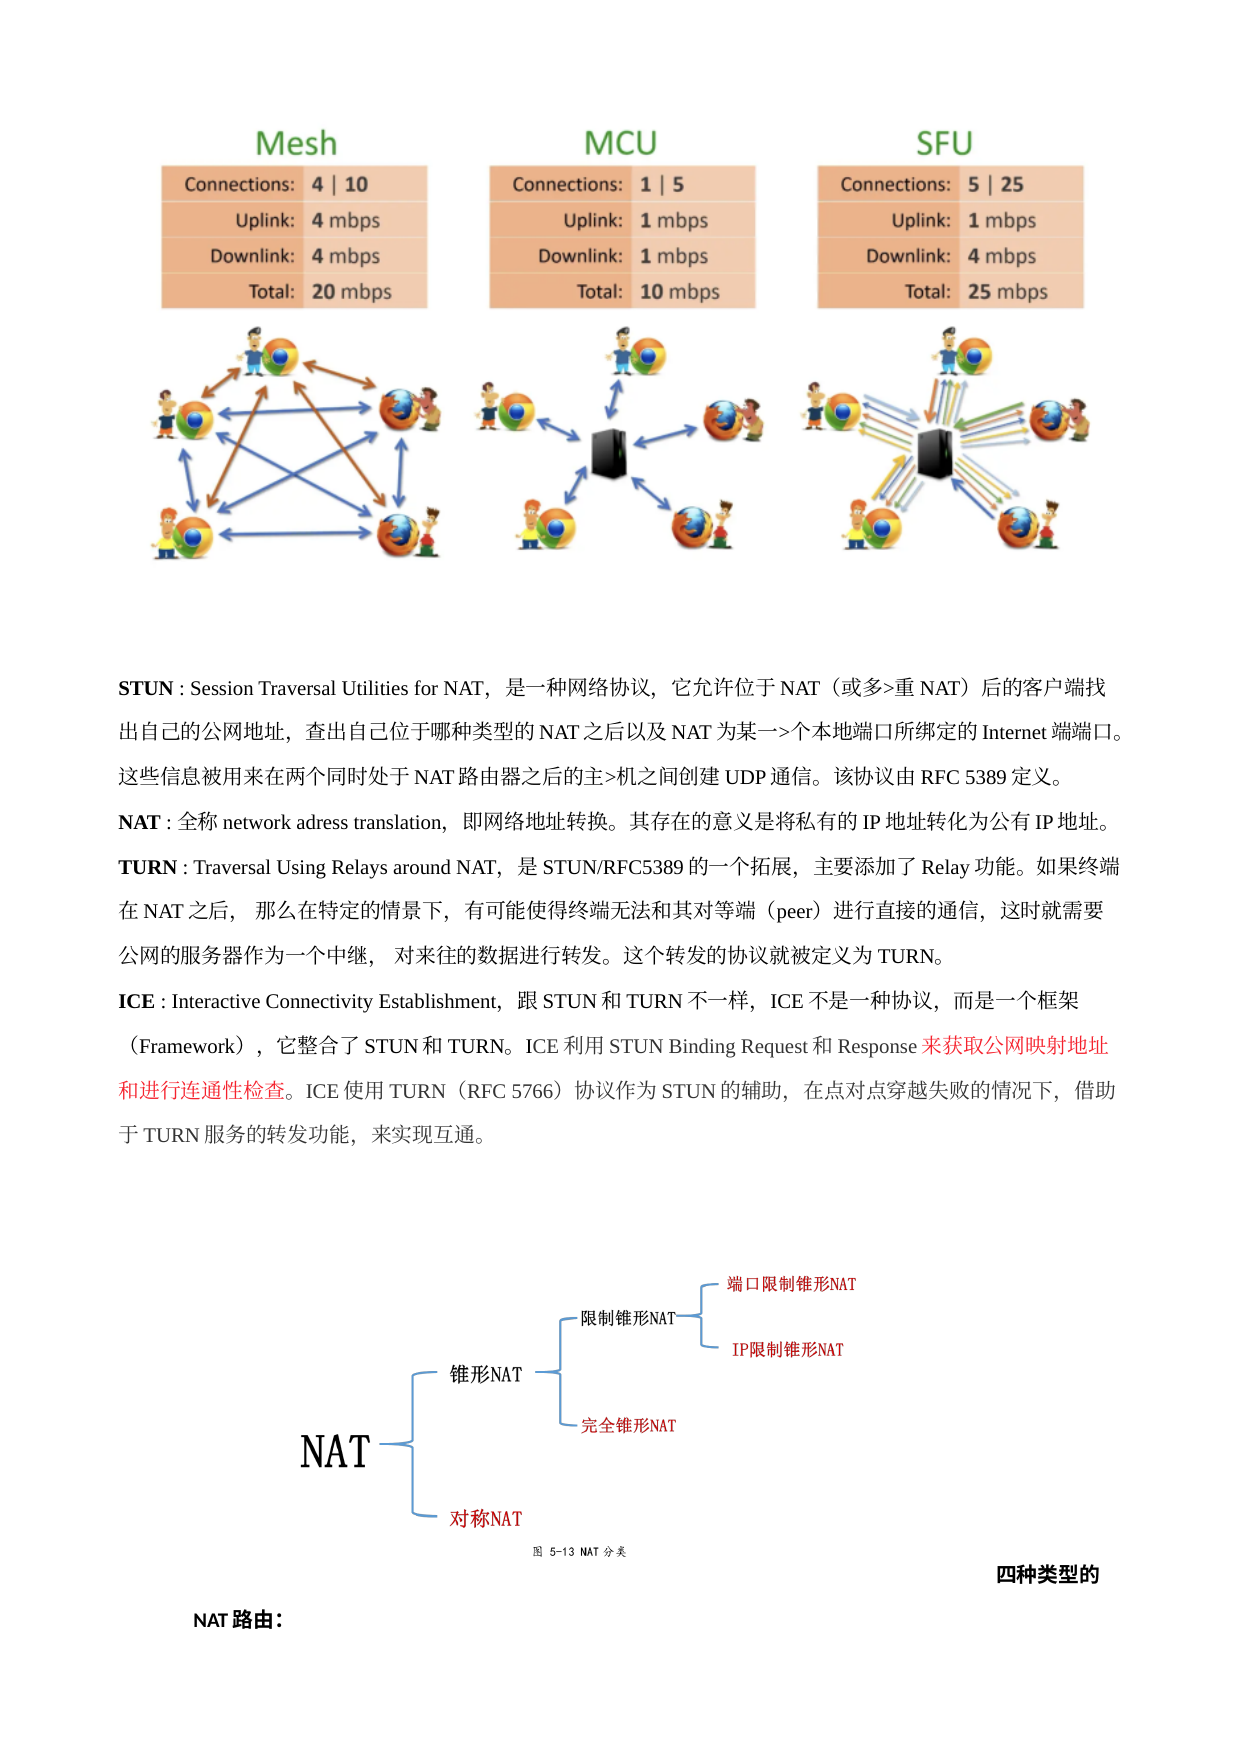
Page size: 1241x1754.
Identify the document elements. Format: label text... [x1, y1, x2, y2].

text ICE : Interactive Connectivity Establishment，跟STUN和TURN不一样，ICE不是一种协议，而是一个框架（Framework），它整合了STUN和TURN。ICE利用STUN Binding Request和Response来获取公网映射地址和进行连通性检查。ICE使用TURN（RFC 5766）协议作为STUN的辅助，在点对点穿越失败的情况下，借助于TURN服务的转发功能，来实现互通。 [118, 984, 1122, 1149]
picture [249, 1270, 921, 1564]
text STUN : Session Traversal Utilities for NAT，是一种网络协议，它允许位于NAT（或多>重NAT）后的客户端找出自己的公网地址，查出自己位于哪种类型的NAT之后以及NAT为某一>个本地端口所绑定的Internet端端口。这些信息被用来在两个同时处于NAT路由器之后的主>机之间创建UDP通信。该协议由RFC 5389定义。 [118, 671, 1122, 791]
text TURN : Traversal Using Relays around NAT，是STUN/RFC5389的一个拓展，主要添加了Relay功能。如果终端在NAT之后， 那么在特定的情景下，有可能使得终端无法和其对等端（peer）进行直接的通信，这时就需要公网的服务器作为一个中继， 对来往的数据进行转发。这个转发的协议就被定义为TURN。 [118, 850, 1122, 970]
picture [118, 118, 1123, 587]
text NAT : 全称network adress translation，即⽹络地址转换。其存在的意义是将私有的IP地址转化为公有IP地址。 [118, 805, 1122, 835]
text 四种类型的NAT路由： [193, 1558, 1122, 1634]
